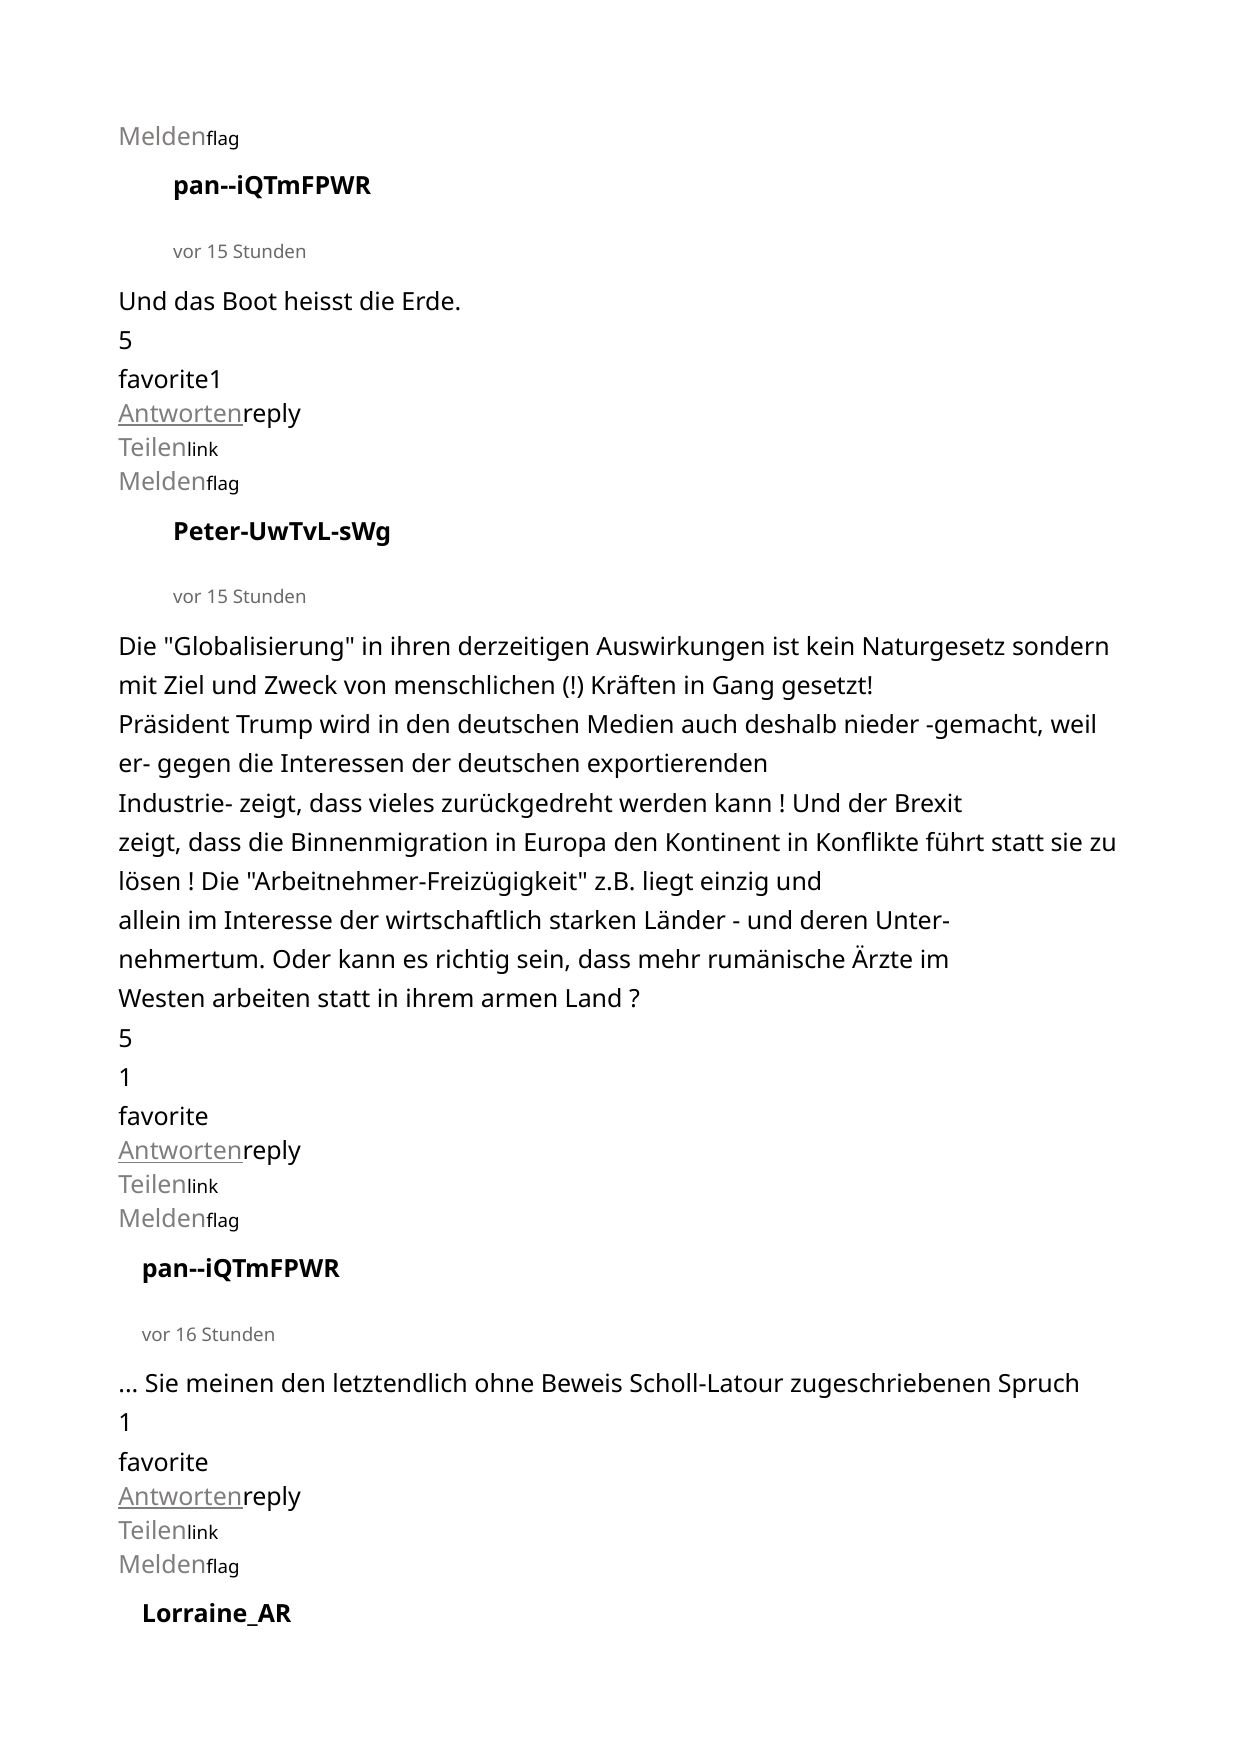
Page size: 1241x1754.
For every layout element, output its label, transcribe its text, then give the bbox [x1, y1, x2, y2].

text Antwortenreply [118, 396, 1122, 429]
text vor 16 Stunden [142, 1321, 1117, 1346]
text favorite [118, 1099, 1122, 1133]
text Teilenlink [118, 429, 1122, 464]
text Meldenflag [118, 1201, 1122, 1235]
text pan--iQTmFPWR [173, 168, 1114, 202]
text 1 [118, 1405, 1122, 1439]
text Die "Globalisierung" in ihren derzeitigen Auswirkungen ist kein Naturgesetz sondern mit Ziel und Zweck von menschlichen (!) Kräften in Gang gesetzt! Präsident Trump wird in den deutschen Medien auch deshalb nieder -gemacht, weil er- gegen die Interessen der deutschen exportierenden Industrie- zeigt, dass vieles zurückgedreht werden kann ! Und der Brexit zeigt, dass die Binnenmigration in Europa den Kontinent in Konflikte führt statt sie zu lösen ! Die "Arbeitnehmer-Freizügigkeit" z.B. liegt einzig und allein im Interesse der wirtschaftlich starken Länder - und deren Unter- nehmertum. Oder kann es richtig sein, dass mehr rumänische Ärzte im Westen arbeiten statt in ihrem armen Land ? [118, 629, 1122, 1015]
text 1 [118, 1059, 1122, 1093]
text Peter-UwTvL-sWg [173, 513, 1114, 547]
text favorite1 [118, 361, 1122, 396]
text 5 [118, 1020, 1122, 1054]
text pan--iQTmFPWR [142, 1251, 1114, 1284]
text Antwortenreply [118, 1478, 1122, 1512]
text vor 15 Stunden [173, 238, 1117, 264]
text 5 [118, 322, 1122, 356]
text Meldenflag [118, 118, 1122, 152]
text Und das Boot heisst die Erde. [118, 283, 1122, 317]
text Teilenlink [118, 1167, 1122, 1201]
text Antwortenreply [118, 1133, 1122, 1167]
text Lorraine_AR [142, 1596, 1114, 1630]
text Meldenflag [118, 464, 1122, 498]
text Meldenflag [118, 1546, 1122, 1580]
text ... Sie meinen den letztendlich ohne Beweis Scholl-Latour zugeschriebenen Spruch [118, 1366, 1122, 1400]
text Teilenlink [118, 1512, 1122, 1546]
text vor 15 Stunden [173, 584, 1117, 609]
text favorite [118, 1444, 1122, 1478]
